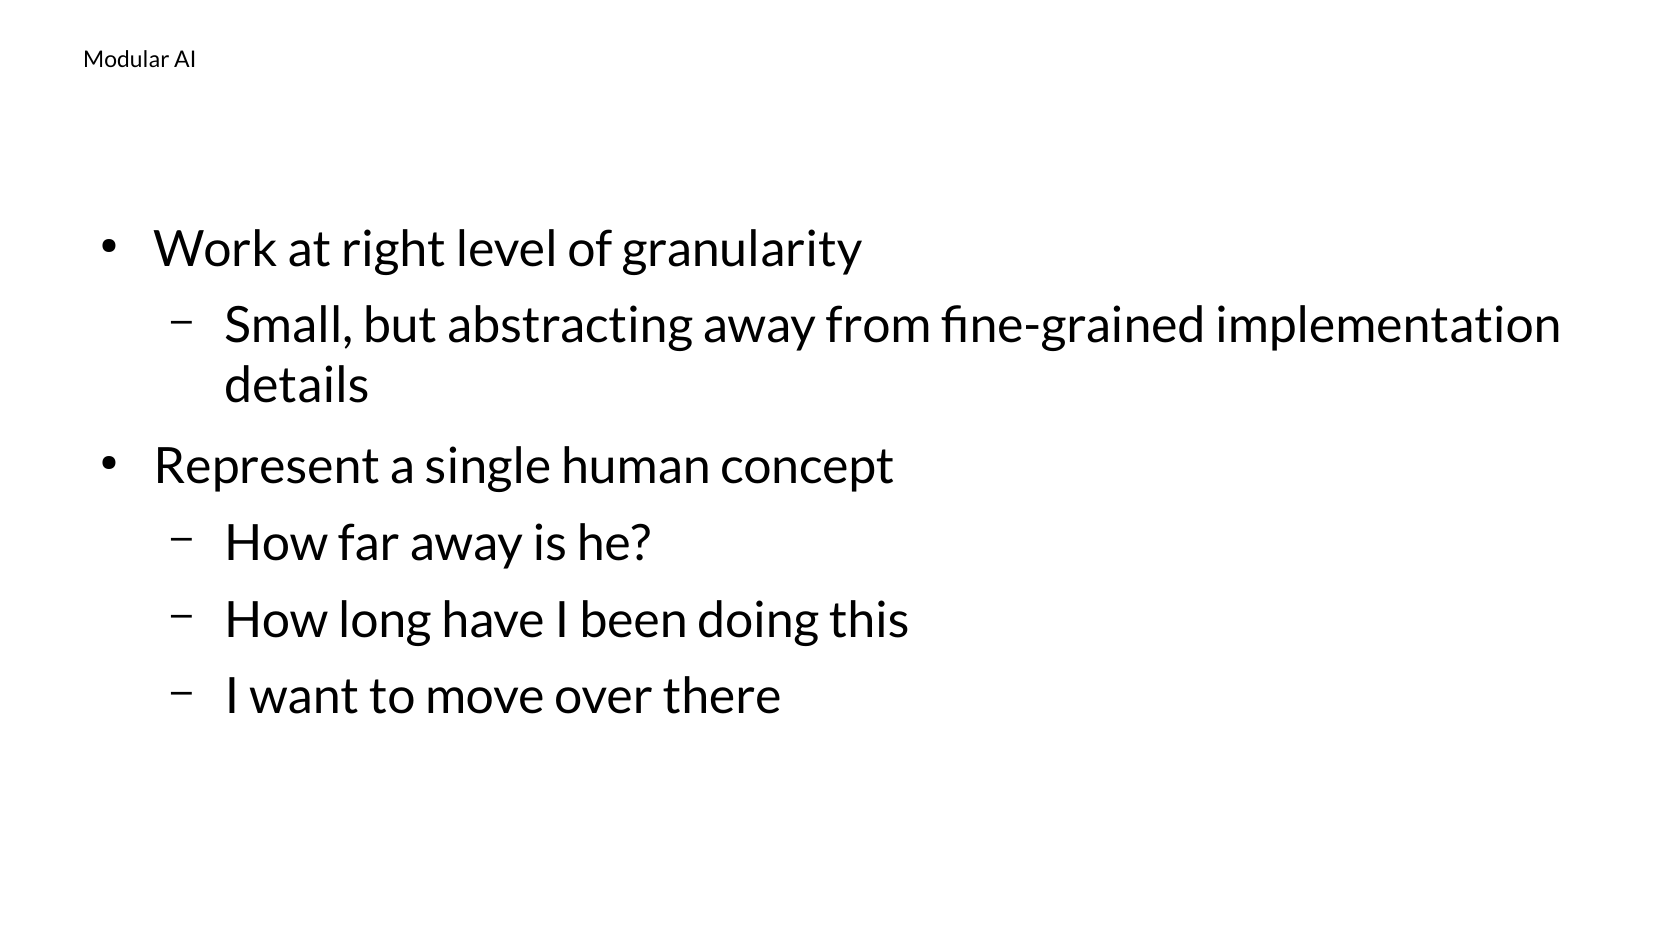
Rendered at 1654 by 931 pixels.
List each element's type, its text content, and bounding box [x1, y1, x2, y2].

list Work at right level of granularity Small, but abstracting away from fine-grained implementation details Represent a single human concept How far away is he? How long have I been doing this I want to move over there [82, 217, 1571, 839]
title Modular AI [83, 0, 1571, 119]
